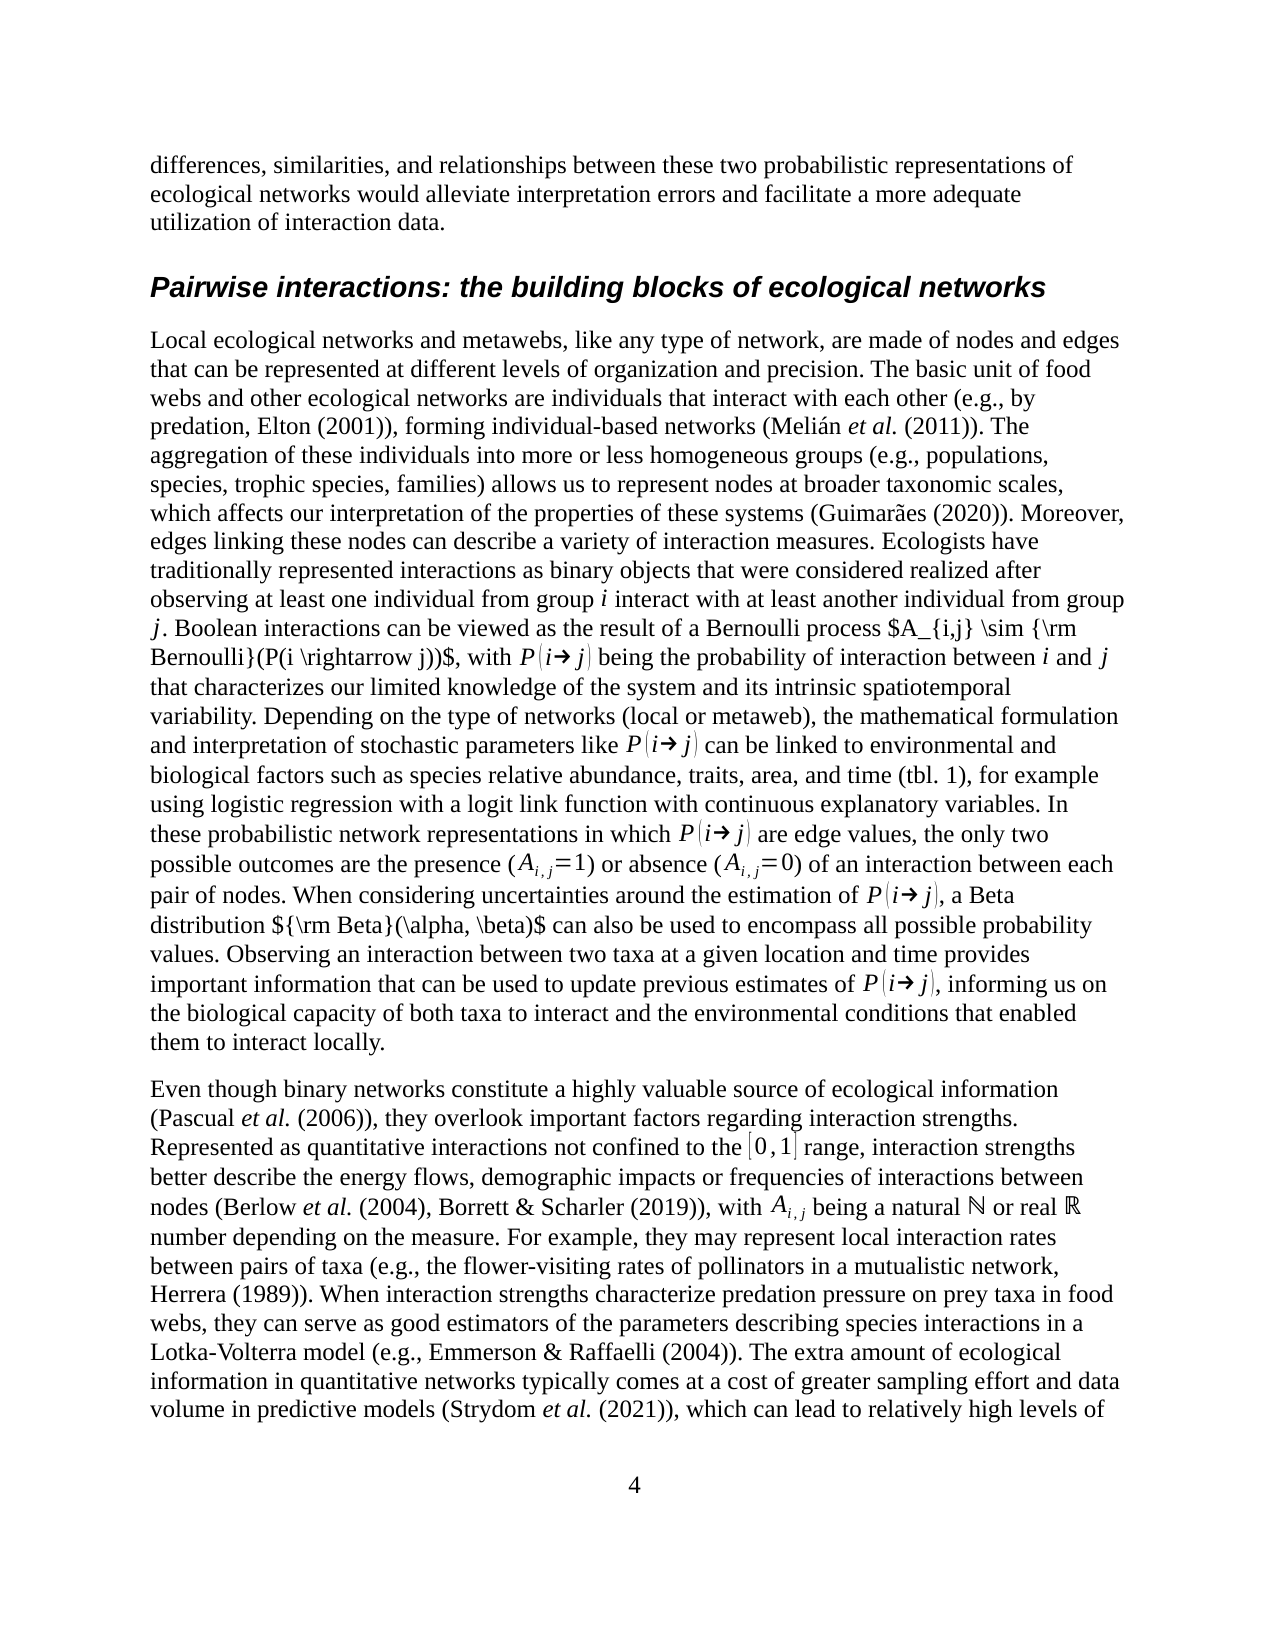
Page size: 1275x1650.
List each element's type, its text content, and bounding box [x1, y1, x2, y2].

text Even though binary networks constitute a highly valuable source of ecological information (Pascual et al. (2006)), they overlook important factors regarding interaction strengths. Represented as quantitative interactions not confined to the range, interaction strengths better describe the energy flows, demographic impacts or frequencies of interactions between nodes (Berlow et al. (2004), Borrett & Scharler (2019)), with being a natural or real number depending on the measure. For example, they may represent local interaction rates between pairs of taxa (e.g., the flower-visiting rates of pollinators in a mutualistic network, Herrera (1989)). When interaction strengths characterize predation pressure on prey taxa in food webs, they can serve as good estimators of the parameters describing species interactions in a Lotka-Volterra model (e.g., Emmerson & Raffaelli (2004)). The extra amount of ecological information in quantitative networks typically comes at a cost of greater sampling effort and data volume in predictive models (Strydom et al. (2021)), which can lead to relatively high levels of [150, 1074, 1125, 1423]
text Local ecological networks and metawebs, like any type of network, are made of nodes and edges that can be represented at different levels of organization and precision. The basic unit of food webs and other ecological networks are individuals that interact with each other (e.g., by predation, Elton (2001)), forming individual-based networks (Melián et al. (2011)). The aggregation of these individuals into more or less homogeneous groups (e.g., populations, species, trophic species, families) allows us to represent nodes at broader taxonomic scales, which affects our interpretation of the properties of these systems (Guimarães (2020)). Moreover, edges linking these nodes can describe a variety of interaction measures. Ecologists have traditionally represented interactions as binary objects that were considered realized after observing at least one individual from group interact with at least another individual from group . Boolean interactions can be viewed as the result of a Bernoulli process $A_{i,j} \sim {\rm Bernoulli}(P(i \rightarrow j))$, with being the probability of interaction between and that characterizes our limited knowledge of the system and its intrinsic spatiotemporal variability. Depending on the type of networks (local or metaweb), the mathematical formulation and interpretation of stochastic parameters like can be linked to environmental and biological factors such as species relative abundance, traits, area, and time (tbl. 1), for example using logistic regression with a logit link function with continuous explanatory variables. In these probabilistic network representations in which are edge values, the only two possible outcomes are the presence () or absence () of an interaction between each pair of nodes. When considering uncertainties around the estimation of , a Beta distribution ${\rm Beta}(\alpha, \beta)$ can also be used to encompass all possible probability values. Observing an interaction between two taxa at a given location and time provides important information that can be used to update previous estimates of , informing us on the biological capacity of both taxa to interact and the environmental conditions that enabled them to interact locally. [150, 325, 1125, 1056]
text differences, similarities, and relationships between these two probabilistic representations of ecological networks would alleviate interpretation errors and facilitate a more adequate utilization of interaction data. [150, 150, 1125, 236]
subtitle Pairwise interactions: the building blocks of ecological networks [150, 270, 1125, 304]
